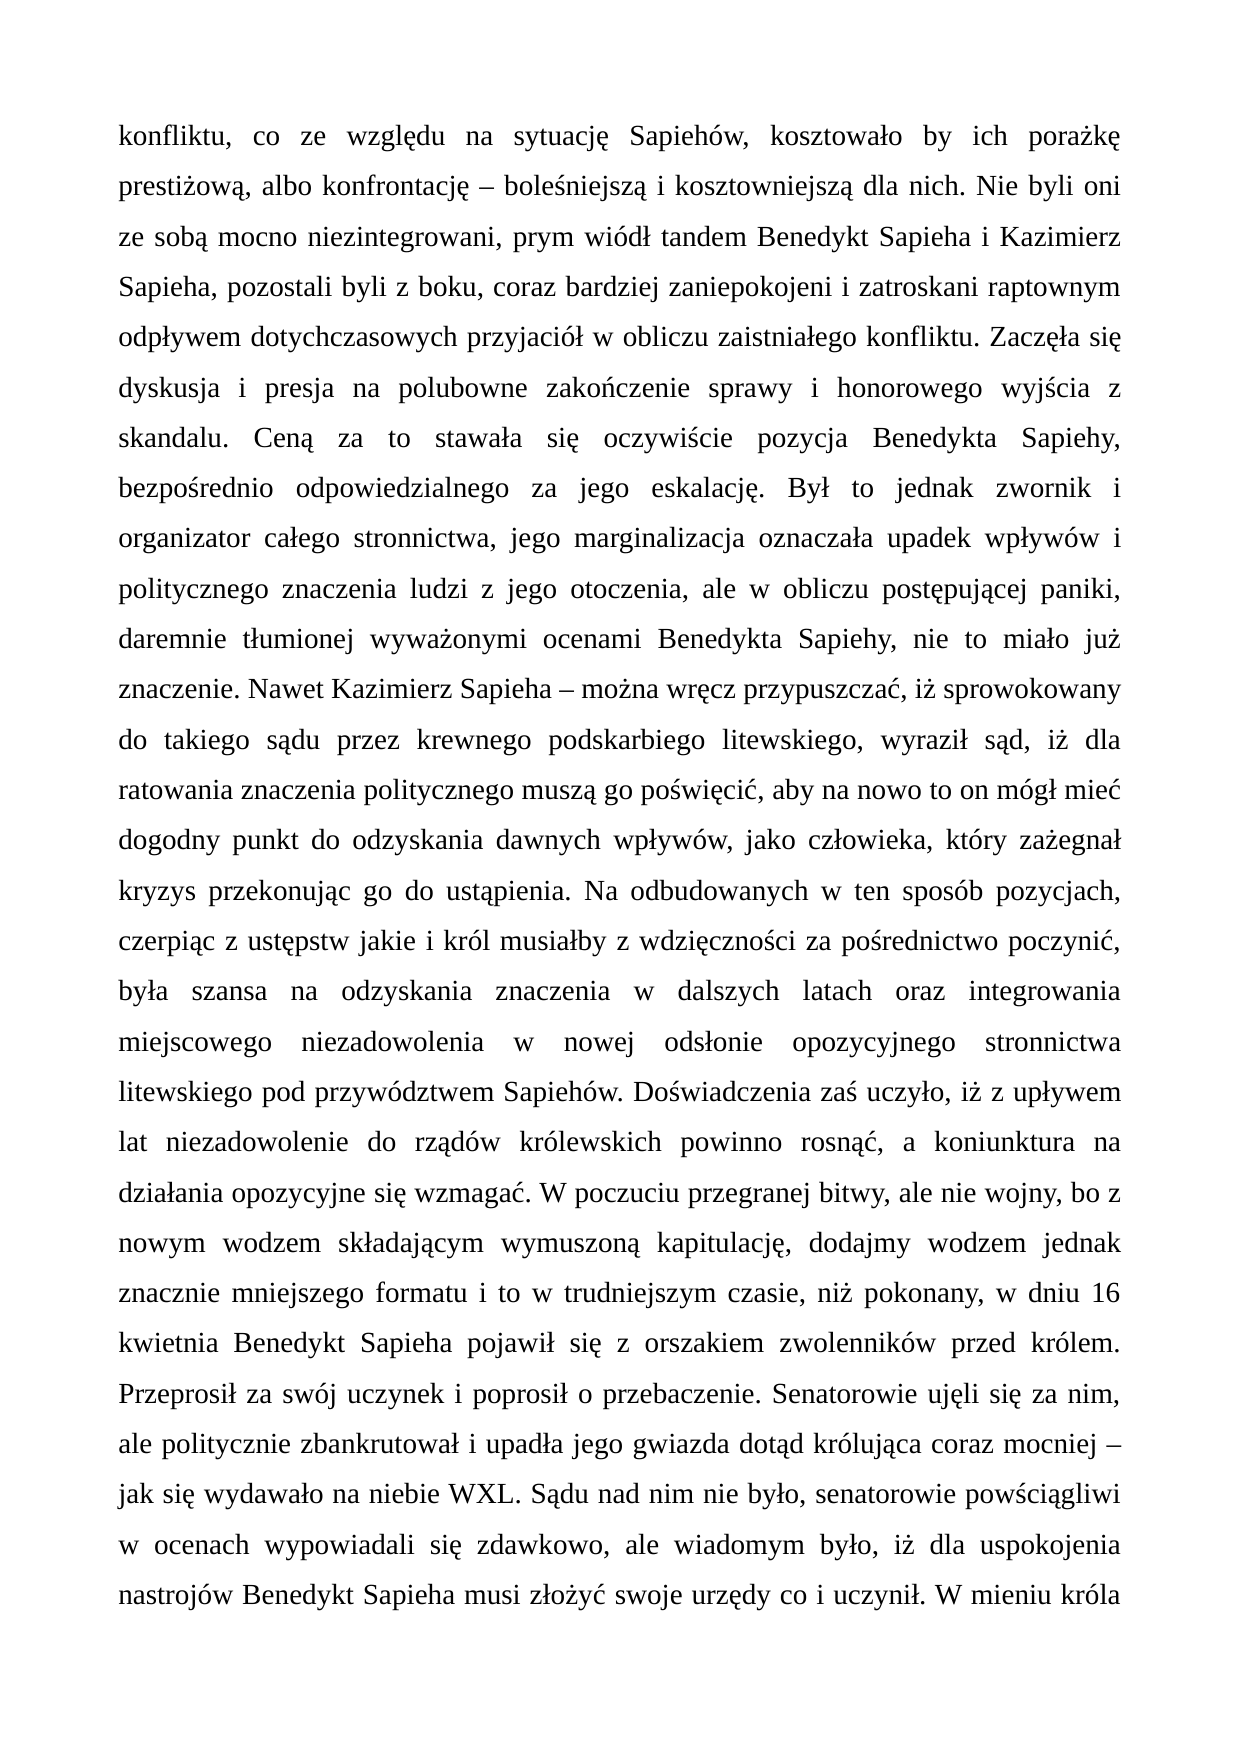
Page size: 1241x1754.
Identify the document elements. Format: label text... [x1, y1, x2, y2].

text konfliktu, co ze względu na sytuację Sapiehów, kosztowało by ich porażkę prestiżową, albo konfrontację – boleśniejszą i kosztowniejszą dla nich. Nie byli oni ze sobą mocno niezintegrowani, prym wiódł tandem Benedykt Sapieha i Kazimierz Sapieha, pozostali byli z boku, coraz bardziej zaniepokojeni i zatroskani raptownym odpływem dotychczasowych przyjaciół w obliczu zaistniałego konfliktu. Zaczęła się dyskusja i presja na polubowne zakończenie sprawy i honorowego wyjścia z skandalu. Ceną za to stawała się oczywiście pozycja Benedykta Sapiehy, bezpośrednio odpowiedzialnego za jego eskalację. Był to jednak zwornik i organizator całego stronnictwa, jego marginalizacja oznaczała upadek wpływów i politycznego znaczenia ludzi z jego otoczenia, ale w obliczu postępującej paniki, daremnie tłumionej wyważonymi ocenami Benedykta Sapiehy, nie to miało już znaczenie. Nawet Kazimierz Sapieha – można wręcz przypuszczać, iż sprowokowany do takiego sądu przez krewnego podskarbiego litewskiego, wyraził sąd, iż dla ratowania znaczenia politycznego muszą go poświęcić, aby na nowo to on mógł mieć dogodny punkt do odzyskania dawnych wpływów, jako człowieka, który zażegnał kryzys przekonując go do ustąpienia. Na odbudowanych w ten sposób pozycjach, czerpiąc z ustępstw jakie i król musiałby z wdzięczności za pośrednictwo poczynić, była szansa na odzyskania znaczenia w dalszych latach oraz integrowania miejscowego niezadowolenia w nowej odsłonie opozycyjnego stronnictwa litewskiego pod przywództwem Sapiehów. Doświadczenia zaś uczyło, iż z upływem lat niezadowolenie do rządów królewskich powinno rosnąć, a koniunktura na działania opozycyjne się wzmagać. W poczuciu przegranej bitwy, ale nie wojny, bo z nowym wodzem składającym wymuszoną kapitulację, dodajmy wodzem jednak znacznie mniejszego formatu i to w trudniejszym czasie, niż pokonany, w dniu 16 kwietnia Benedykt Sapieha pojawił się z orszakiem zwolenników przed królem. Przeprosił za swój uczynek i poprosił o przebaczenie. Senatorowie ujęli się za nim, ale politycznie zbankrutował i upadła jego gwiazda dotąd królująca coraz mocniej – jak się wydawało na niebie WXL. Sądu nad nim nie było, senatorowie powściągliwi w ocenach wypowiadali się zdawkowo, ale wiadomym było, iż dla uspokojenia nastrojów Benedykt Sapieha musi złożyć swoje urzędy co i uczynił. W mieniu króla [118, 118, 1122, 1611]
